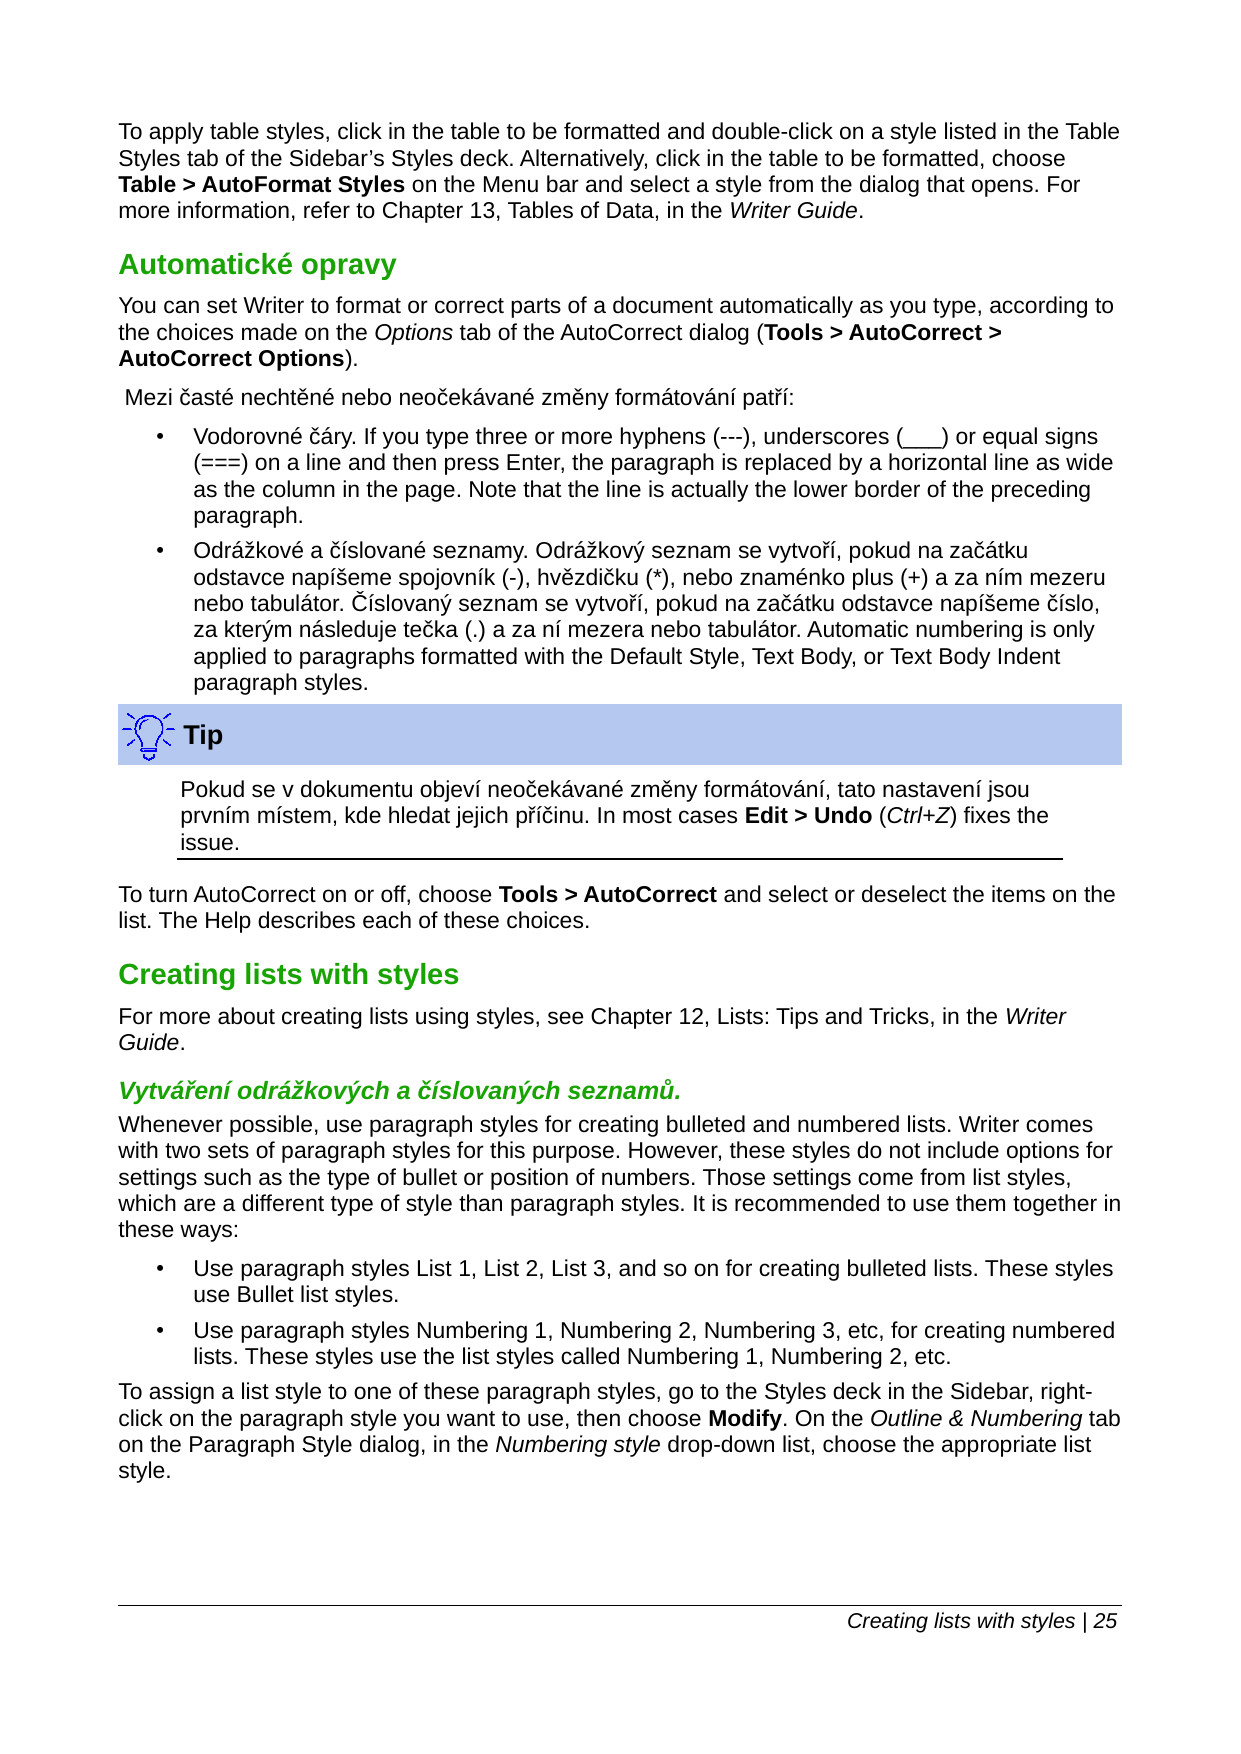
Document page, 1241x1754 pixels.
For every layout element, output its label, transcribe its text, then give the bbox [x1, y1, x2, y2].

text Pokud se v dokumentu objeví neočekávané změny formátování, tato nastavení jsou prvním místem, kde hledat jejich příčinu. In most cases Edit > Undo (Ctrl+Z) fixes the issue. [177, 773, 1063, 858]
list Use paragraph styles List 1, List 2, List 3, and so on for creating bulleted lists. These styles use Bullet list styles. [156, 1255, 1122, 1308]
list Odrážkové a číslované seznamy. Odrážkový seznam se vytvoří, pokud na začátku odstavce napíšeme spojovník (-), hvězdičku (*), nebo znaménko plus (+) a za ním mezeru nebo tabulátor. Číslovaný seznam se vytvoří, pokud na začátku odstavce napíšeme číslo, za kterým následuje tečka (.) a za ní mezera nebo tabulátor. Automatic numbering is only applied to paragraphs formatted with the Default Style, Text Body, or Text Body Indent paragraph styles. [156, 537, 1122, 695]
subtitle Vytváření odrážkových a číslovaných seznamů. [118, 1076, 1122, 1105]
picture [119, 705, 179, 765]
text To assign a list style to one of these paragraph styles, go to the Styles deck in the Sidebar, right-click on the paragraph style you want to use, then choose Modify. On the Outline & Numbering tab on the Paragraph Style dialog, in the Numbering style drop-down list, choose the appropriate list style. [118, 1378, 1122, 1483]
text Whenever possible, use paragraph styles for creating bulleted and numbered lists. Writer comes with two sets of paragraph styles for this purpose. However, these styles do not include options for settings such as the type of bullet or position of numbers. Those settings come from list styles, which are a different type of style than paragraph styles. It is recommended to use them together in these ways: [118, 1111, 1122, 1242]
subtitle Creating lists with styles [118, 957, 1122, 991]
text To turn AutoCorrect on or off, choose Tools > AutoCorrect and select or deselect the items on the list. The Help describes each of these choices. [118, 881, 1122, 934]
subtitle Automatické opravy [118, 247, 1122, 281]
text For more about creating lists using styles, see Chapter 12, Lists: Tips and Tricks, in the Writer Guide. [118, 1003, 1122, 1055]
text You can set Writer to format or correct parts of a document automatically as you type, according to the choices made on the Options tab of the AutoCorrect dialog (Tools > AutoCorrect > AutoCorrect Options). [118, 292, 1122, 372]
text Mezi časté nechtěné nebo neočekávané změny formátování patří: [118, 384, 1122, 410]
list Use paragraph styles Numbering 1, Numbering 2, Numbering 3, etc, for creating numbered lists. These styles use the list styles called Numbering 1, Numbering 2, etc. [156, 1317, 1122, 1369]
subtitle Tip [118, 704, 1122, 765]
text To apply table styles, click in the table to be formatted and double-click on a style listed in the Table Styles tab of the Sidebar’s Styles deck. Alternatively, click in the table to be formatted, choose Table > AutoFormat Styles on the Menu bar and select a style from the dialog that opens. For more information, refer to Chapter 13, Tables of Data, in the Writer Guide. [118, 118, 1122, 223]
list Vodorovné čáry. If you type three or more hyphens (---), underscores (___) or equal signs (===) on a line and then press Enter, the paragraph is replaced by a horizontal line as wide as the column in the page. Note that the line is actually the lower border of the preceding paragraph. [156, 423, 1122, 528]
